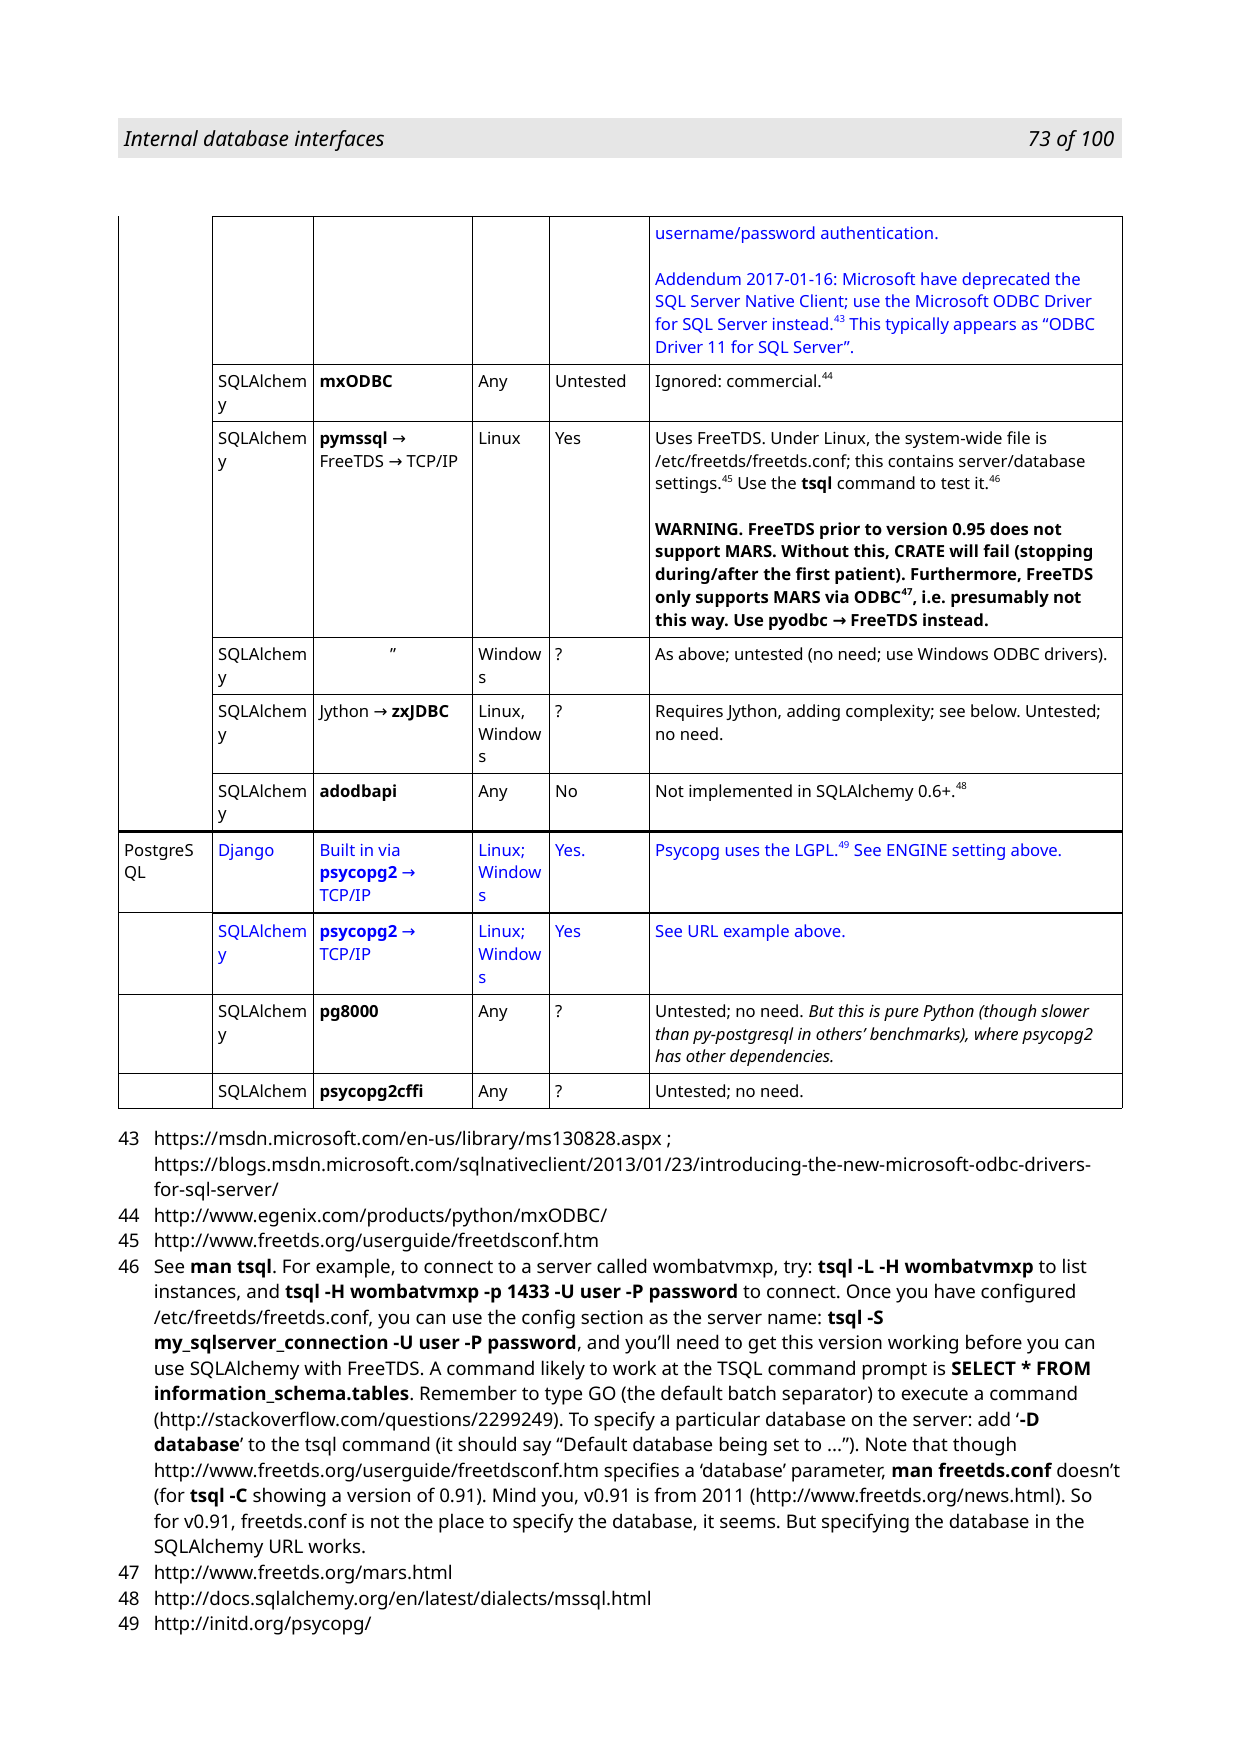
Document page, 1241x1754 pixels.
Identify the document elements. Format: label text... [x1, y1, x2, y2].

table_cell [550, 217, 649, 364]
table_cell SQLAlchemy [213, 774, 313, 830]
table_cell ? [550, 1074, 649, 1108]
table_cell Requires Jython, adding complexity; see below. Untested; no need. [650, 695, 1122, 773]
table_cell As above; untested (no need; use Windows ODBC drivers). [650, 638, 1122, 694]
table_cell pg8000 [314, 995, 472, 1073]
table_cell SQLAlchemy [213, 365, 313, 421]
table_cell pymssql → FreeTDS → TCP/IP [314, 422, 472, 637]
table_cell [119, 216, 212, 364]
table_cell Linux; Windows [473, 833, 549, 912]
table_cell username/password authentication. Addendum 2017-01-16: Microsoft have deprecated the SQL Server Native Client; use the Microsoft ODBC Driver for SQL Server instead. This typically appears as “ODBC Driver 11 for SQL Server”. [650, 217, 1122, 364]
table_cell psycopg2cffi [314, 1074, 472, 1108]
table_cell SQLAlchemy [213, 422, 313, 637]
table_cell [119, 637, 212, 694]
table_cell adodbapi [314, 774, 472, 830]
table_cell ” [314, 638, 472, 694]
table_cell Yes. [550, 833, 649, 912]
table_cell Untested [550, 365, 649, 421]
table_cell Linux; Windows [473, 914, 549, 994]
table_cell Untested; no need. [650, 1074, 1122, 1108]
table_cell [119, 995, 212, 1073]
table_cell [119, 694, 212, 773]
table_cell Yes [550, 914, 649, 994]
table_cell ? [550, 995, 649, 1073]
table_cell psycopg2 → TCP/IP [314, 914, 472, 994]
table_cell Any [473, 365, 549, 421]
table_cell No [550, 774, 649, 830]
table_cell [119, 364, 212, 421]
table_cell SQLAlchemy [213, 695, 313, 773]
table_cell Psycopg uses the LGPL. See ENGINE setting above. [650, 833, 1122, 912]
table_cell Linux [473, 422, 549, 637]
table_cell SQLAlchemy [213, 638, 313, 694]
table_cell Windows [473, 638, 549, 694]
table_cell [473, 217, 549, 364]
table_cell [119, 421, 212, 637]
table_cell PostgreSQL [119, 833, 212, 912]
table_cell Not implemented in SQLAlchemy 0.6+. [650, 774, 1122, 830]
table_cell Django [213, 833, 313, 912]
table_cell Ignored: commercial. [650, 365, 1122, 421]
table_cell Built in via psycopg2 → TCP/IP [314, 833, 472, 912]
table_cell [213, 217, 313, 364]
table_cell Any [473, 1074, 549, 1108]
table_cell Jython → zxJDBC [314, 695, 472, 773]
table_cell Untested; no need. But this is pure Python (though slower than py-postgresql in others’ benchmarks), where psycopg2 has other dependencies. [650, 995, 1122, 1073]
table_cell mxODBC [314, 365, 472, 421]
table_cell [119, 1074, 212, 1108]
table_cell Linux, Windows [473, 695, 549, 773]
table_cell SQLAlchemy [213, 995, 313, 1073]
table_cell [119, 913, 212, 994]
table_cell SQLAlchemy [213, 914, 313, 994]
table_cell Yes [550, 422, 649, 637]
table_cell [119, 773, 212, 830]
table_cell Any [473, 995, 549, 1073]
table_cell See URL example above. [650, 914, 1122, 994]
table_cell Any [473, 774, 549, 830]
table_cell Uses FreeTDS. Under Linux, the system-wide file is /etc/freetds/freetds.conf; this contains server/database settings. Use the tsql command to test it. WARNING. FreeTDS prior to version 0.95 does not support MARS. Without this, CRATE will fail (stopping during/after the first patient). Furthermore, FreeTDS only supports MARS via ODBC, i.e. presumably not this way. Use pyodbc → FreeTDS instead. [650, 422, 1122, 637]
table_cell ? [550, 638, 649, 694]
table_cell SQLAlchem [213, 1074, 313, 1108]
table_cell ? [550, 695, 649, 773]
table_cell [314, 217, 472, 364]
